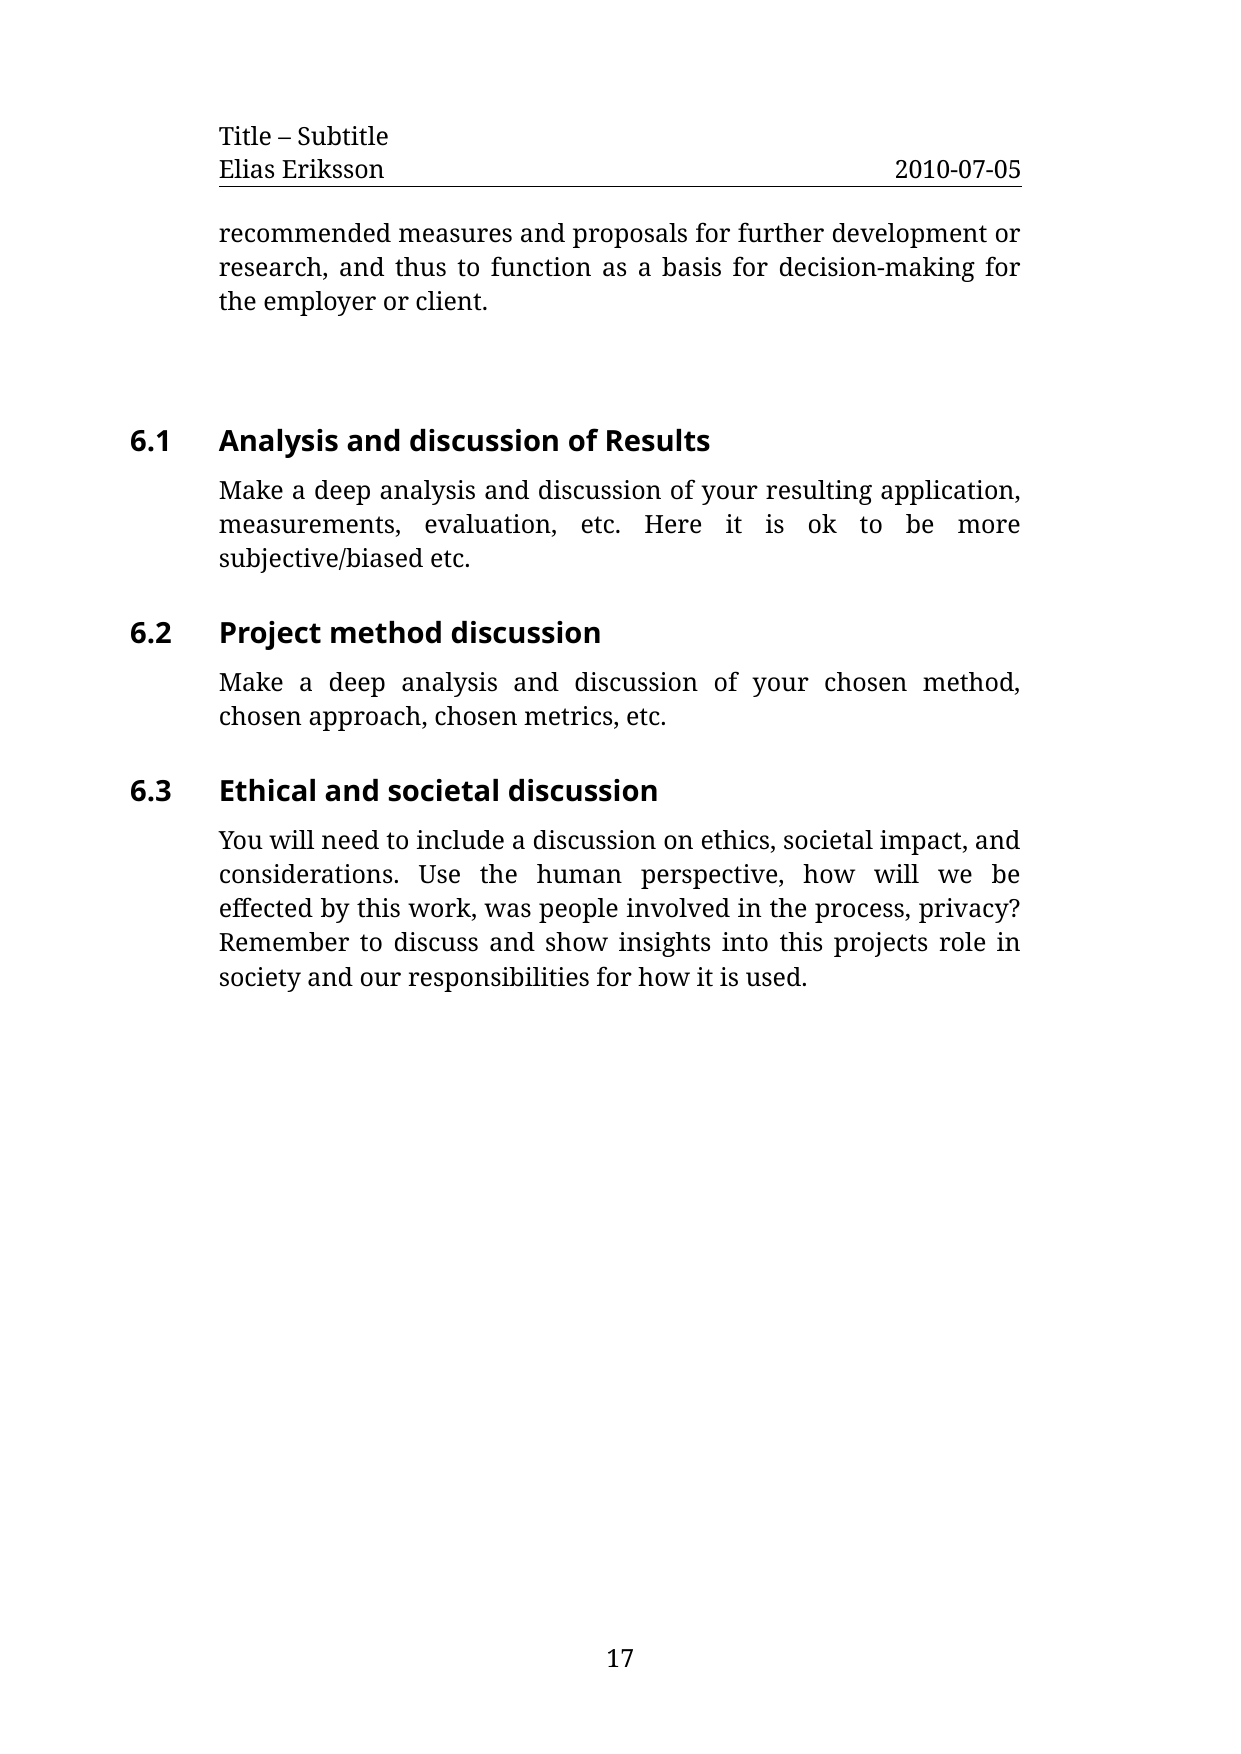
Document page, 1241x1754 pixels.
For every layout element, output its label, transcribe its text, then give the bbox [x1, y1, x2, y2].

subtitle Project method discussion [130, 612, 1022, 652]
text Make a deep analysis and discussion of your chosen method, chosen approach, chosen metrics, etc. [218, 665, 1022, 733]
subtitle Analysis and discussion of Results [130, 420, 1022, 460]
text Make a deep analysis and discussion of your resulting application, measurements, evaluation, etc. Here it is ok to be more subjective/biased etc. [218, 473, 1022, 575]
text You will need to include a discussion on ethics, societal impact, and considerations. Use the human perspective, how will we be effected by this work, was people involved in the process, privacy? Remember to discuss and show insights into this projects role in society and our responsibilities for how it is used. [218, 823, 1022, 993]
subtitle Ethical and societal discussion [130, 770, 1022, 810]
text recommended measures and proposals for further development or research, and thus to function as a basis for decision-making for the employer or client. [218, 216, 1022, 318]
